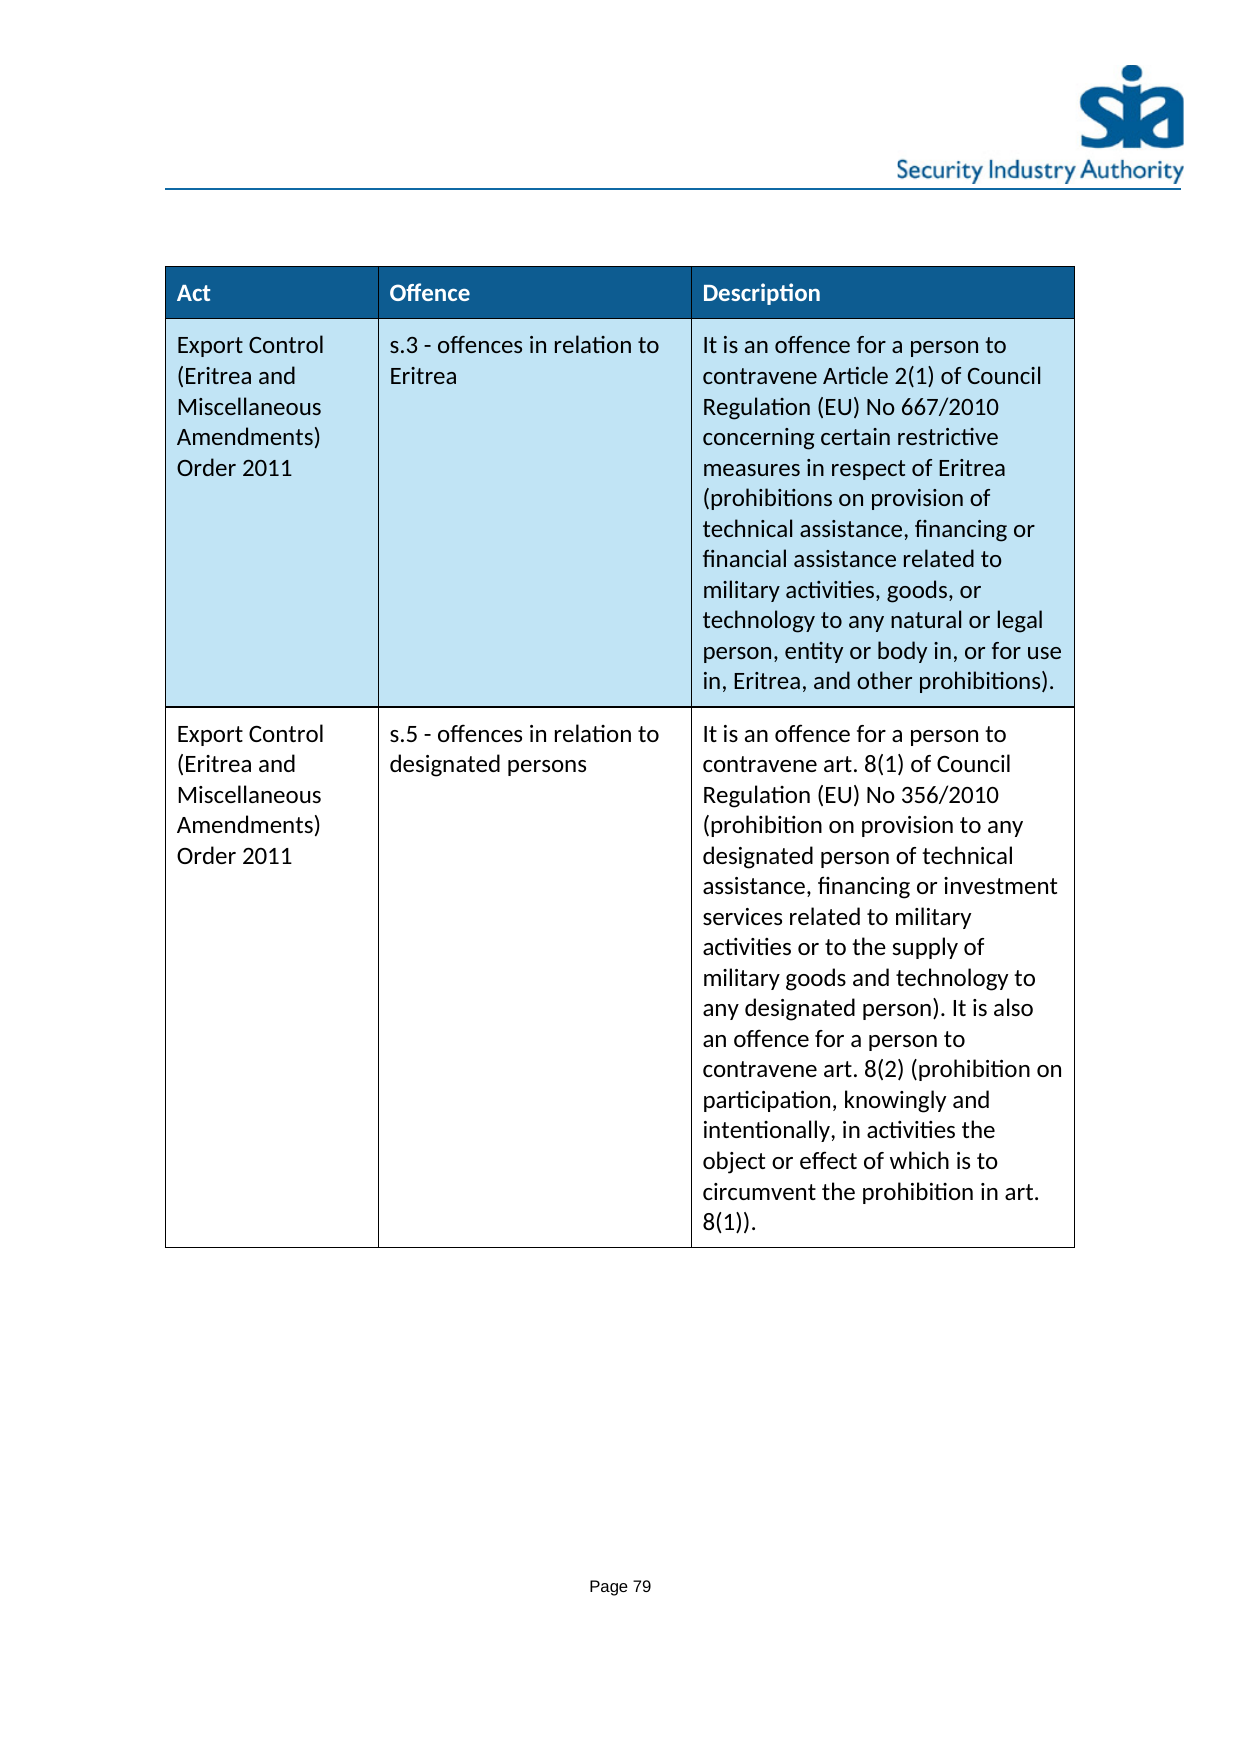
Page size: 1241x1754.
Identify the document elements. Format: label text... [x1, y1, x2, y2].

table_cell s.5 - offences in relation to designated persons [379, 708, 691, 1247]
table_header Description [692, 267, 1074, 318]
table_cell It is an offence for a person to contravene Article 2(1) of Council Regulation (EU) No 667/2010 concerning certain restrictive measures in respect of Eritrea (prohibitions on provision of technical assistance, financing or financial assistance related to military activities, goods, or technology to any natural or legal person, entity or body in, or for use in, Eritrea, and other prohibitions). [692, 319, 1074, 706]
table_cell Export Control (Eritrea and Miscellaneous Amendments) Order 2011 [166, 319, 378, 706]
table_cell Export Control (Eritrea and Miscellaneous Amendments) Order 2011 [166, 708, 378, 1247]
table_cell It is an offence for a person to contravene art. 8(1) of Council Regulation (EU) No 356/2010 (prohibition on provision to any designated person of technical assistance, financing or investment services related to military activities or to the supply of military goods and technology to any designated person). It is also an offence for a person to contravene art. 8(2) (prohibition on participation, knowingly and intentionally, in activities the object or effect of which is to circumvent the prohibition in art. 8(1)). [692, 708, 1074, 1247]
table_cell s.3 - offences in relation to Eritrea [379, 319, 691, 706]
table_header Act [166, 267, 378, 318]
table_header Offence [379, 267, 691, 318]
